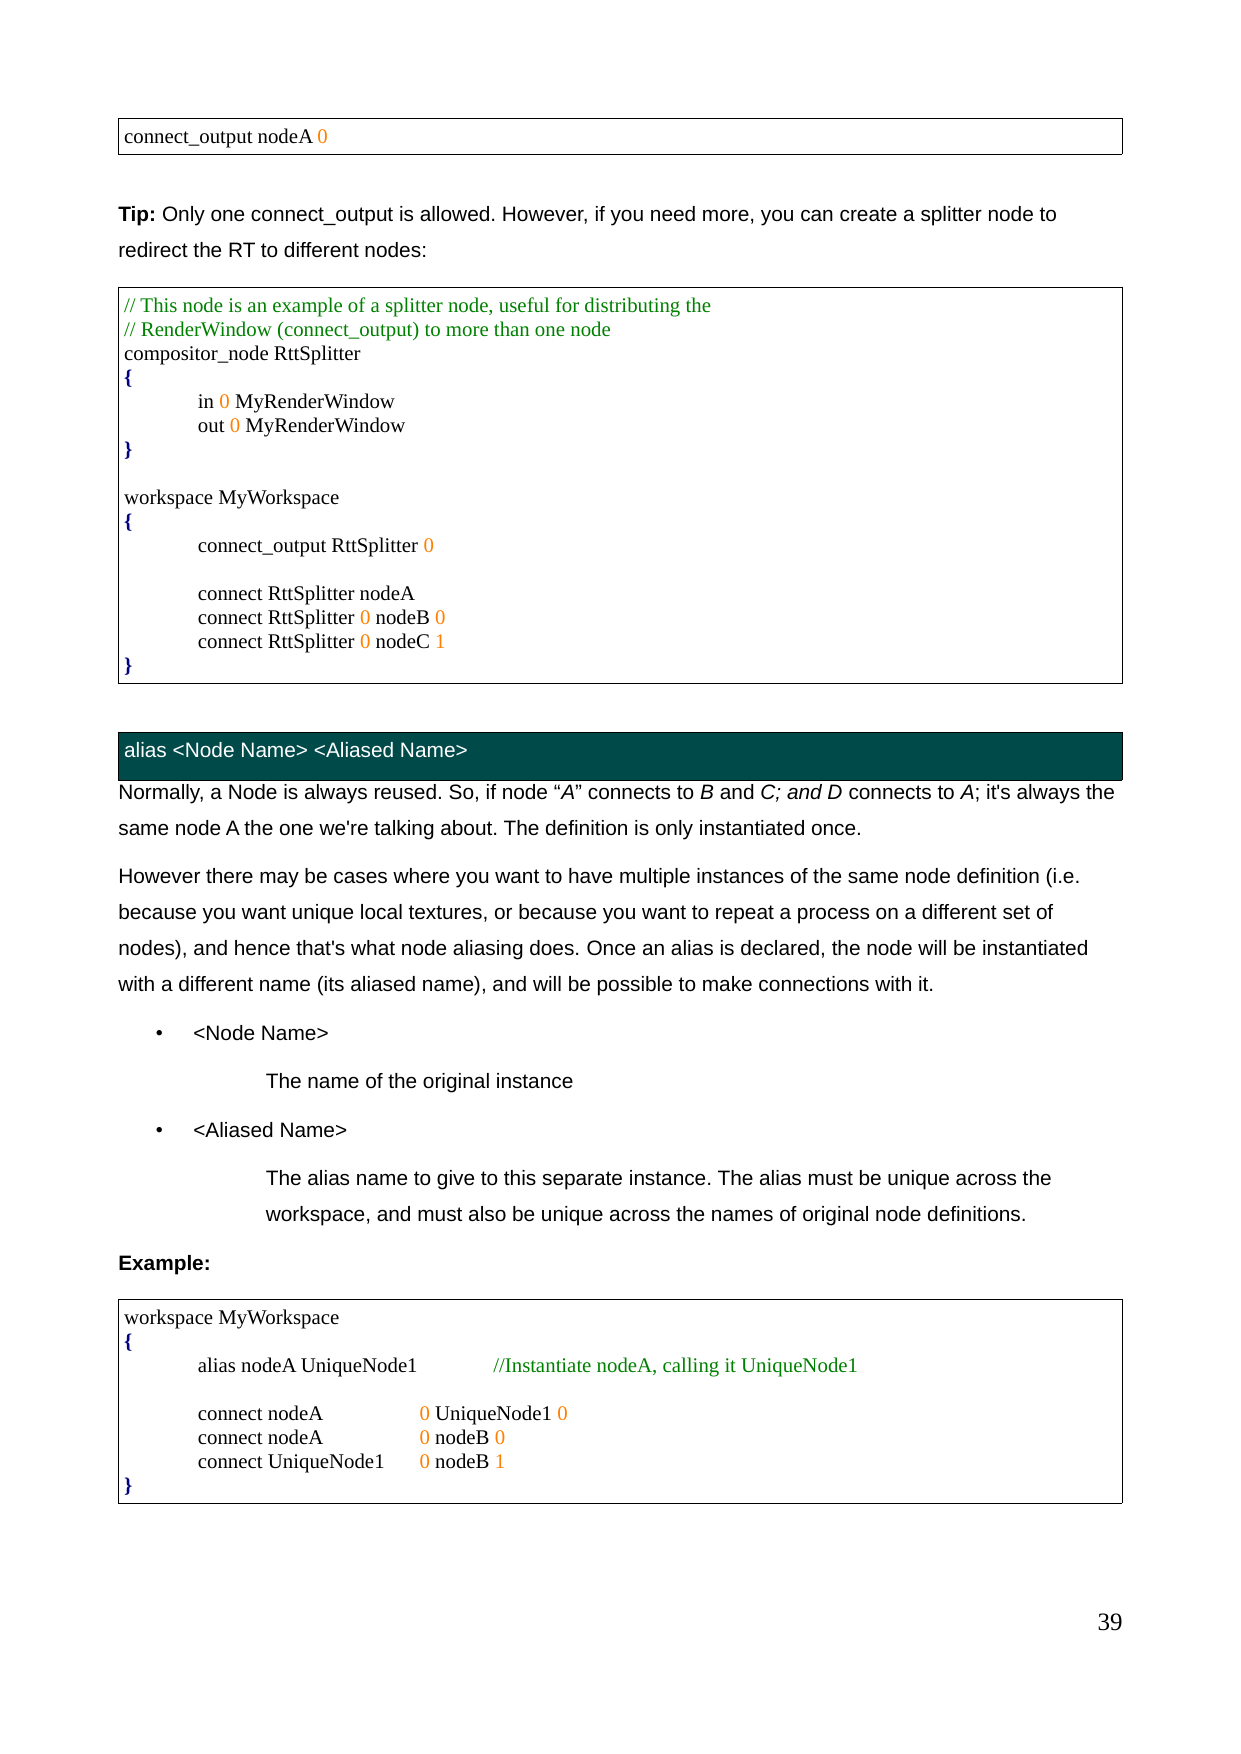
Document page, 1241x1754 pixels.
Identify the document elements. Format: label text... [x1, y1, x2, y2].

table_header // This node is an example of a splitter node, useful for distributing the // RenderWindow (connect_output) to more than one node compositor_node RttSplitter { in 0 MyRenderWindow out 0 MyRenderWindow } workspace MyWorkspace { connect_output RttSplitter 0 connect RttSplitter nodeA connect RttSplitter 0 nodeB 0 connect RttSplitter 0 nodeC 1 } [119, 288, 1122, 683]
table_header alias <Node Name> <Aliased Name> [119, 733, 1122, 780]
text The alias name to give to this separate instance. The alias must be unique across the workspace, and must also be unique across the names of original node definitions. [266, 1166, 1122, 1226]
text Tip: Only one connect_output is allowed. However, if you need more, you can create a splitter node to redirect the RT to different nodes: [118, 202, 1122, 262]
table_header workspace MyWorkspace { alias nodeA UniqueNode1 //Instantiate nodeA, calling it UniqueNode1 connect nodeA 0 UniqueNode1 0 connect nodeA 0 nodeB 0 connect UniqueNode1 0 nodeB 1 } [119, 1300, 1122, 1503]
list <Node Name> [156, 1021, 1122, 1044]
table_header connect_output nodeA 0 [119, 119, 1122, 154]
text The name of the original instance [266, 1069, 1122, 1093]
text However there may be cases where you want to have multiple instances of the same node definition (i.e. because you want unique local textures, or because you want to repeat a process on a different set of nodes), and hence that's what node aliasing does. Once an alias is declared, the node will be instantiated with a different name (its aliased name), and will be possible to make connections with it. [118, 864, 1122, 996]
list <Aliased Name> [156, 1117, 1122, 1142]
text Example: [118, 1250, 1122, 1274]
text Normally, a Node is always reused. So, if node “A” connects to B and C; and D connects to A; it's always the same node A the one we're talking about. The definition is only instantiated once. [118, 781, 1122, 840]
